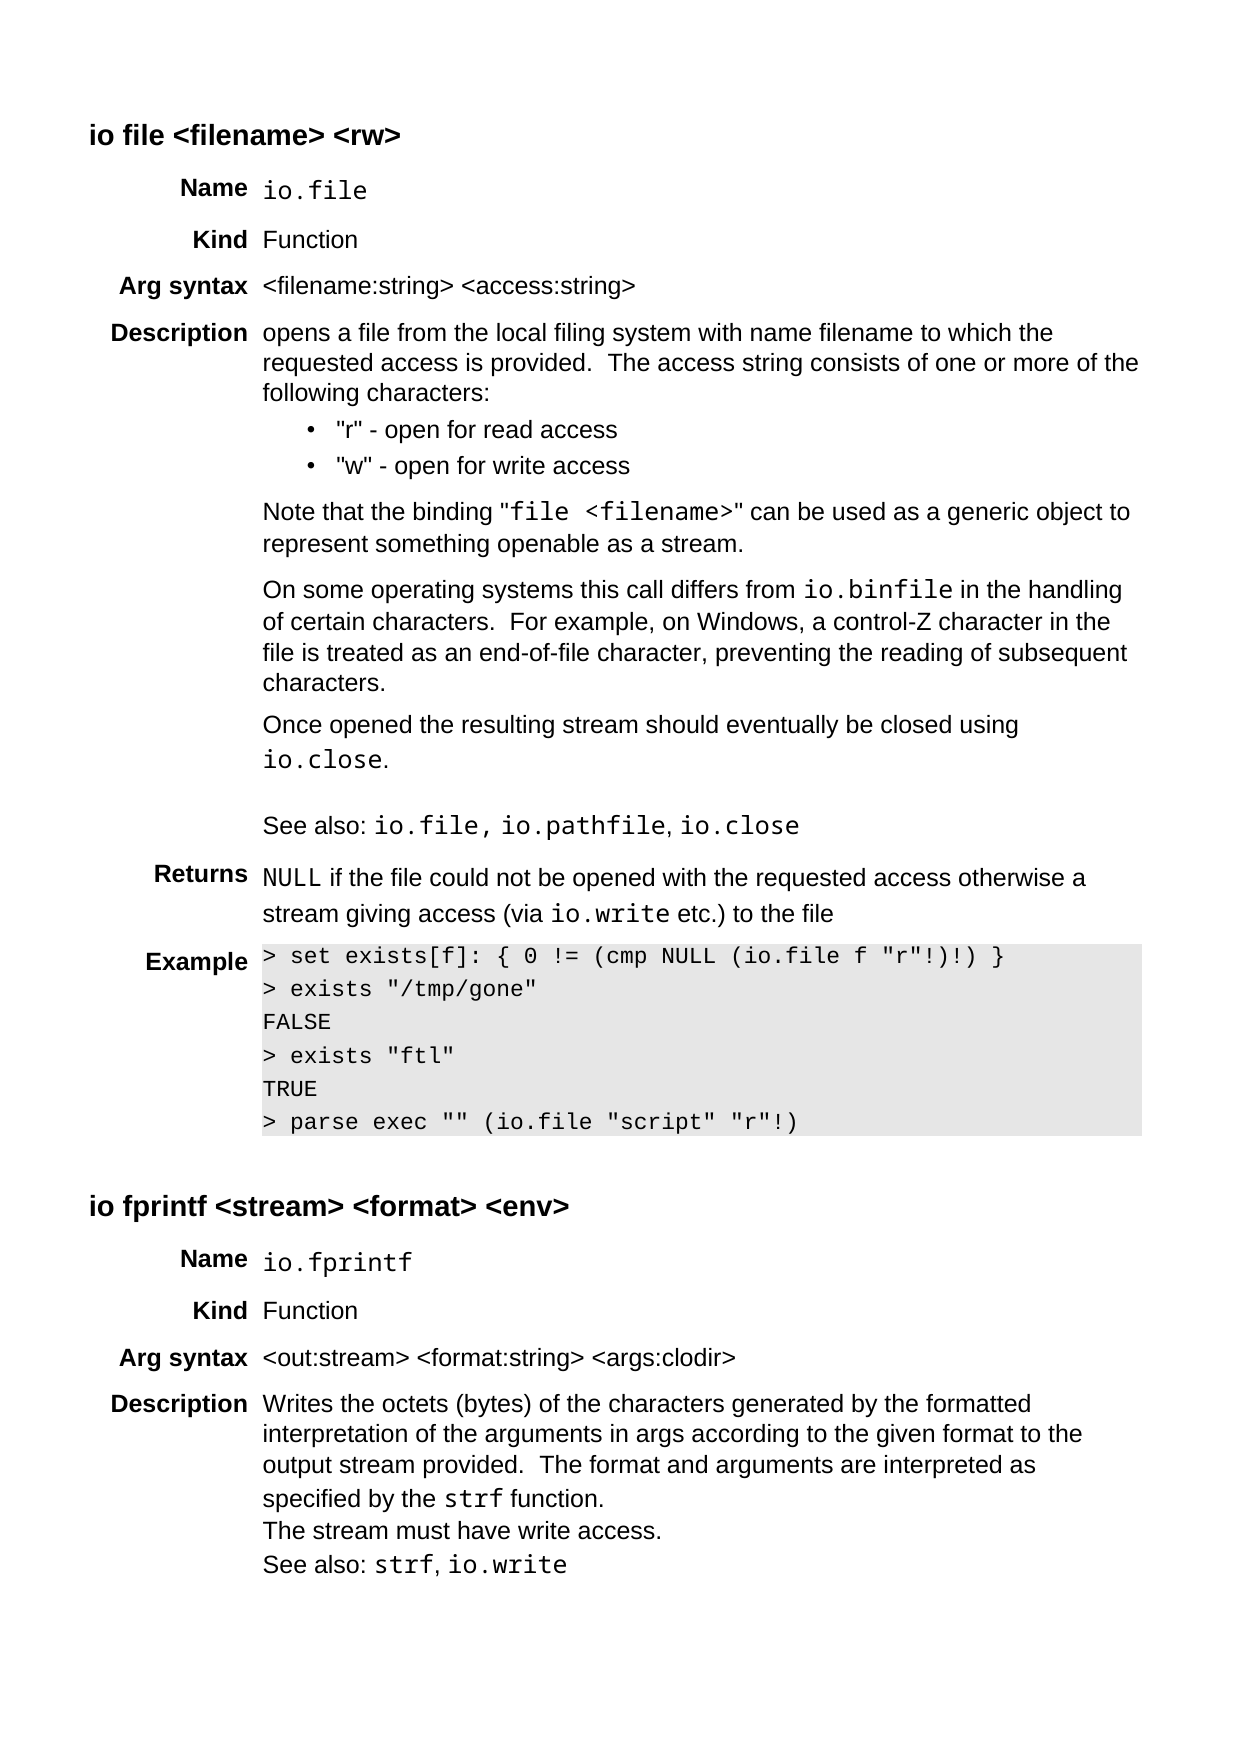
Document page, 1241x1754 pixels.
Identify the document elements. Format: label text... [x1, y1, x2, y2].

table_cell Returns [89, 851, 259, 938]
table_cell Description [89, 1380, 259, 1590]
table_cell Kind [89, 1287, 259, 1334]
table_cell <out:stream> <format:string> <args:clodir> [260, 1334, 1145, 1380]
table_cell Example [89, 939, 259, 1142]
table_header Name [89, 1235, 259, 1287]
subtitle io file <filename> <rw> [88, 118, 1145, 152]
table_cell Kind [89, 216, 259, 262]
table_header io.fprintf [260, 1235, 1145, 1287]
table_header Name [89, 164, 259, 216]
table_cell Function [260, 1287, 1145, 1334]
table_cell opens a file from the local filing system with name filename to which the requested access is provided. The access string consists of one or more of the following characters: "r" - open for read access "w" - open for write access Note that the binding "file <filename>" can be used as a generic object to represent something openable as a stream. On some operating systems this call differs from io.binfile in the handling of certain characters. For example, on Windows, a control-Z character in the file is treated as an end-of-file character, preventing the reading of subsequent characters. Once opened the resulting stream should eventually be closed using io.close. See also: io.file, io.pathfile, io.close [260, 309, 1145, 851]
table_cell Description [89, 309, 259, 851]
table_cell Arg syntax [89, 262, 259, 309]
table_cell NULL if the file could not be opened with the requested access otherwise a stream giving access (via io.write etc.) to the file [260, 851, 1145, 938]
table_cell Writes the octets (bytes) of the characters generated by the formatted interpretation of the arguments in args according to the given format to the output stream provided. The format and arguments are interpreted as specified by the strf function. The stream must have write access. See also: strf, io.write [260, 1380, 1145, 1590]
table_cell > set exists[f]: { 0 != (cmp NULL (io.file f "r"!)!) } > exists "/tmp/gone" FALSE > exists "ftl" TRUE > parse exec "" (io.file "script" "r"!) [260, 939, 1145, 1142]
table_cell Arg syntax [89, 1334, 259, 1380]
table_cell Function [260, 216, 1145, 262]
table_header io.file [260, 164, 1145, 216]
table_cell <filename:string> <access:string> [260, 262, 1145, 309]
subtitle io fprintf <stream> <format> <env> [88, 1189, 1145, 1223]
